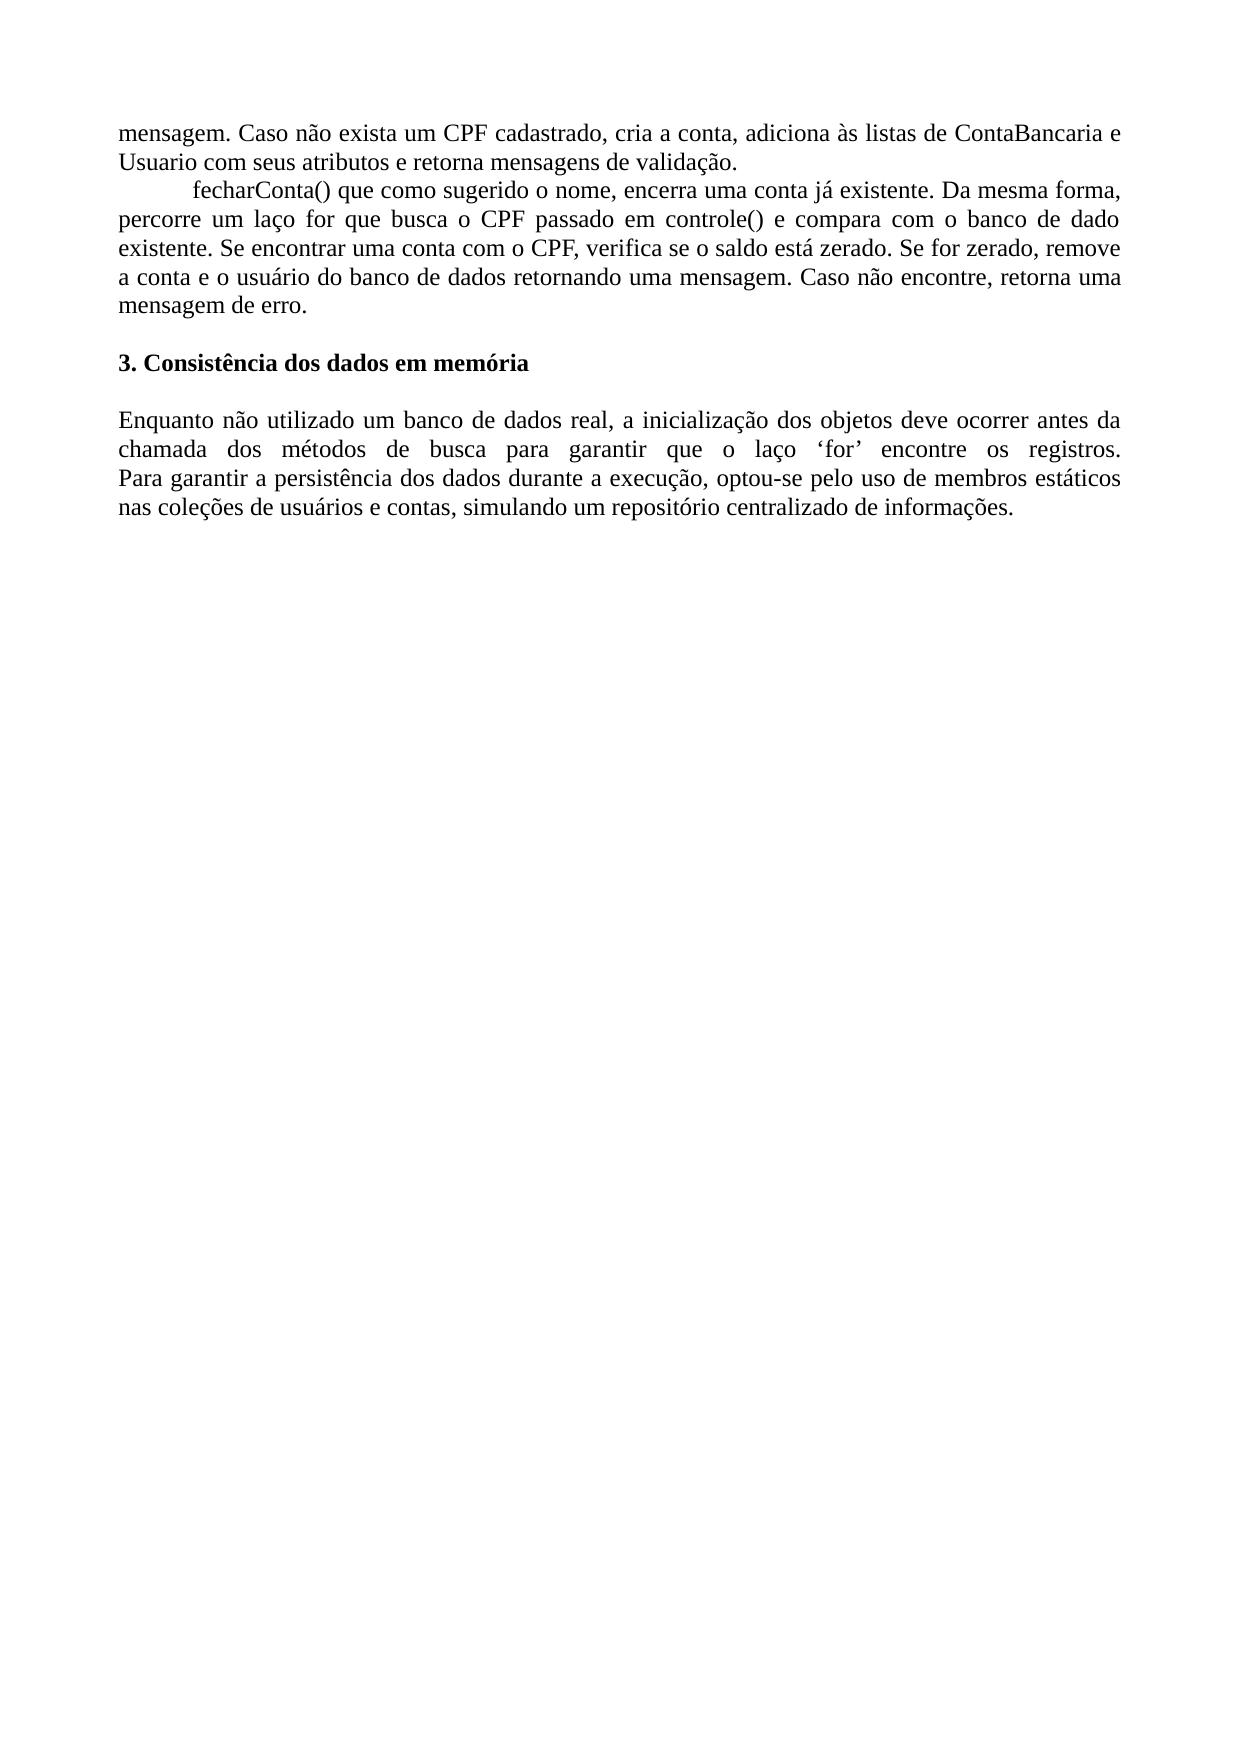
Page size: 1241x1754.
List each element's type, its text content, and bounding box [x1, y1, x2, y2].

text 3. Consistência dos dados em memória [118, 348, 1122, 377]
text mensagem. Caso não exista um CPF cadastrado, cria a conta, adiciona às listas de ContaBancaria e Usuario com seus atributos e retorna mensagens de validação. [118, 118, 1122, 176]
text fecharConta() que como sugerido o nome, encerra uma conta já existente. Da mesma forma, percorre um laço for que busca o CPF passado em controle() e compara com o banco de dado existente. Se encontrar uma conta com o CPF, verifica se o saldo está zerado. Se for zerado, remove a conta e o usuário do banco de dados retornando uma mensagem. Caso não encontre, retorna uma mensagem de erro. [118, 176, 1122, 319]
text Enquanto não utilizado um banco de dados real, a inicialização dos objetos deve ocorrer antes da chamada dos métodos de busca para garantir que o laço ‘for’ encontre os registros. Para garantir a persistência dos dados durante a execução, optou-se pelo uso de membros estáticos nas coleções de usuários e contas, simulando um repositório centralizado de informações. [118, 406, 1122, 521]
